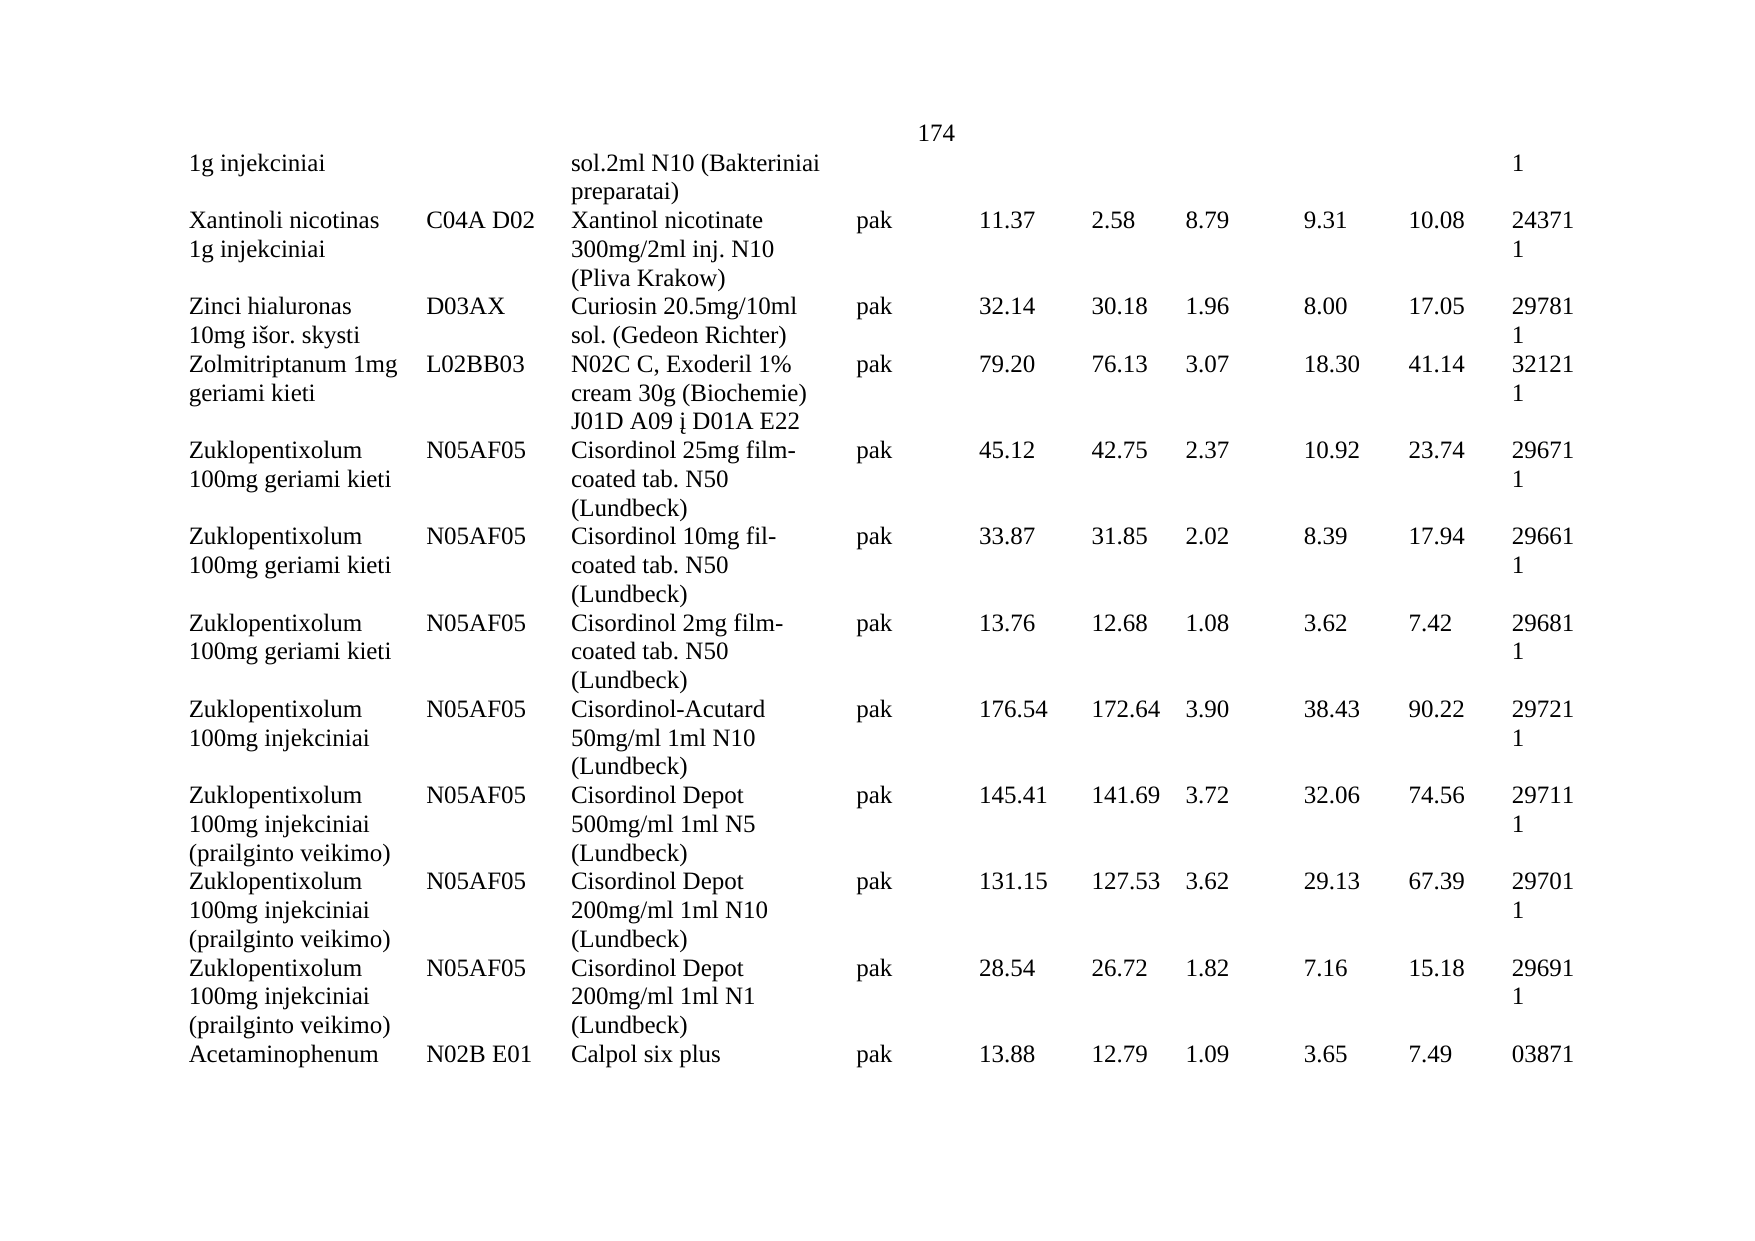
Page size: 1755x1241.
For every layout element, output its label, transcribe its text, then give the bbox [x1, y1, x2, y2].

table_cell 33.87 [968, 521, 1080, 608]
table_cell 296711 [1500, 435, 1595, 521]
table_cell 3.72 [1174, 780, 1292, 866]
table_cell 17.05 [1397, 291, 1500, 349]
table_cell [1293, 148, 1397, 205]
table_cell 296911 [1500, 953, 1595, 1039]
table_cell 42.75 [1080, 435, 1174, 521]
table_cell 67.39 [1397, 866, 1500, 953]
table_cell 3.90 [1174, 694, 1292, 780]
table_cell 127.53 [1080, 866, 1174, 953]
table_cell 26.72 [1080, 953, 1174, 1039]
table_cell Cisordinol 10mg fil-coated tab. N50 (Lundbeck) [560, 521, 845, 608]
table_cell 297811 [1500, 291, 1595, 349]
table_cell 38.43 [1293, 694, 1397, 780]
table_cell C04A D02 [415, 205, 559, 291]
table_cell 29.13 [1293, 866, 1397, 953]
table_cell pak [845, 780, 968, 866]
table_cell 296611 [1500, 521, 1595, 608]
table_cell Xantinoli nicotinas 1g injekciniai [177, 205, 415, 291]
table_cell [968, 148, 1080, 205]
table_cell 41.14 [1397, 349, 1500, 435]
table_cell 176.54 [968, 694, 1080, 780]
table_cell 3.62 [1174, 866, 1292, 953]
table_cell 297011 [1500, 866, 1595, 953]
table_cell L02BB03 [415, 349, 559, 435]
table_cell pak [845, 349, 968, 435]
table_cell N05AF05 [415, 435, 559, 521]
table_cell N02B E01 [415, 1039, 559, 1068]
table_cell 1.09 [1174, 1039, 1292, 1068]
table_cell Acetaminophenum [177, 1039, 415, 1068]
table_cell 7.16 [1293, 953, 1397, 1039]
table_cell 31.85 [1080, 521, 1174, 608]
table_cell 10.92 [1293, 435, 1397, 521]
table_cell pak [845, 435, 968, 521]
table_cell pak [845, 608, 968, 694]
table_cell 1.96 [1174, 291, 1292, 349]
table_cell 03871 [1500, 1039, 1595, 1068]
table_cell Zuklopentixolum 100mg injekciniai (prailginto veikimo) [177, 953, 415, 1039]
table_cell 8.00 [1293, 291, 1397, 349]
table_cell 8.79 [1174, 205, 1292, 291]
table_cell Zuklopentixolum 100mg injekciniai [177, 694, 415, 780]
table_cell 74.56 [1397, 780, 1500, 866]
table_cell 32.14 [968, 291, 1080, 349]
table_cell 23.74 [1397, 435, 1500, 521]
table_cell 1.08 [1174, 608, 1292, 694]
table_cell 172.64 [1080, 694, 1174, 780]
table_cell 12.79 [1080, 1039, 1174, 1068]
table_cell Xantinol nicotinate 300mg/2ml inj. N10 (Pliva Krakow) [560, 205, 845, 291]
table_cell 2.37 [1174, 435, 1292, 521]
table_cell 145.41 [968, 780, 1080, 866]
table_cell 8.39 [1293, 521, 1397, 608]
table_cell 9.31 [1293, 205, 1397, 291]
table_cell Cisordinol 2mg film-coated tab. N50 (Lundbeck) [560, 608, 845, 694]
table_cell 15.18 [1397, 953, 1500, 1039]
table_cell 2.02 [1174, 521, 1292, 608]
table_cell 7.49 [1397, 1039, 1500, 1068]
table_cell 13.88 [968, 1039, 1080, 1068]
table_cell Calpol six plus [560, 1039, 845, 1068]
table_cell Zuklopentixolum 100mg injekciniai (prailginto veikimo) [177, 780, 415, 866]
table_cell 76.13 [1080, 349, 1174, 435]
table_cell 18.30 [1293, 349, 1397, 435]
table_cell 1 [1500, 148, 1595, 205]
table_cell 30.18 [1080, 291, 1174, 349]
table_cell Cisordinol Depot 200mg/ml 1ml N1 (Lundbeck) [560, 953, 845, 1039]
table_cell 90.22 [1397, 694, 1500, 780]
table_cell [1397, 148, 1500, 205]
table_cell N05AF05 [415, 953, 559, 1039]
table_cell 3.65 [1293, 1039, 1397, 1068]
table_cell N05AF05 [415, 521, 559, 608]
table_cell 17.94 [1397, 521, 1500, 608]
table_cell N02C C, Exoderil 1% cream 30g (Biochemie) J01D A09 į D01A E22 [560, 349, 845, 435]
table_cell 10.08 [1397, 205, 1500, 291]
table_cell 3.62 [1293, 608, 1397, 694]
table_cell 12.68 [1080, 608, 1174, 694]
table_cell pak [845, 1039, 968, 1068]
table_cell Zuklopentixolum 100mg geriami kieti [177, 435, 415, 521]
table_cell Zolmitriptanum 1mg geriami kieti [177, 349, 415, 435]
table_cell N05AF05 [415, 608, 559, 694]
table_cell N05AF05 [415, 694, 559, 780]
table_cell Zuklopentixolum 100mg injekciniai (prailginto veikimo) [177, 866, 415, 953]
table_cell [415, 148, 559, 205]
table_cell [845, 148, 968, 205]
table_cell N05AF05 [415, 866, 559, 953]
table_cell 1.82 [1174, 953, 1292, 1039]
table_cell 28.54 [968, 953, 1080, 1039]
table_cell pak [845, 205, 968, 291]
table_cell Curiosin 20.5mg/10ml sol. (Gedeon Richter) [560, 291, 845, 349]
table_cell 7.42 [1397, 608, 1500, 694]
table_cell D03AX [415, 291, 559, 349]
table_cell pak [845, 521, 968, 608]
table_cell 297211 [1500, 694, 1595, 780]
table_cell 32.06 [1293, 780, 1397, 866]
table_cell Cisordinol Depot 200mg/ml 1ml N10 (Lundbeck) [560, 866, 845, 953]
table_cell [1080, 148, 1174, 205]
table_cell pak [845, 694, 968, 780]
table_cell Cisordinol-Acutard 50mg/ml 1ml N10 (Lundbeck) [560, 694, 845, 780]
table_cell 2.58 [1080, 205, 1174, 291]
table_cell sol.2ml N10 (Bakteriniai preparatai) [560, 148, 845, 205]
table_cell [1174, 148, 1292, 205]
table_cell 321211 [1500, 349, 1595, 435]
table_cell 3.07 [1174, 349, 1292, 435]
table_cell 11.37 [968, 205, 1080, 291]
table_cell Zuklopentixolum 100mg geriami kieti [177, 521, 415, 608]
table_cell pak [845, 866, 968, 953]
table_cell Zinci hialuronas 10mg išor. skysti [177, 291, 415, 349]
table_cell pak [845, 291, 968, 349]
table_cell 243711 [1500, 205, 1595, 291]
table_cell 141.69 [1080, 780, 1174, 866]
table_cell 1g injekciniai [177, 148, 415, 205]
table_cell Zuklopentixolum 100mg geriami kieti [177, 608, 415, 694]
table_cell pak [845, 953, 968, 1039]
table_cell Cisordinol Depot 500mg/ml 1ml N5 (Lundbeck) [560, 780, 845, 866]
table_cell N05AF05 [415, 780, 559, 866]
table_cell Cisordinol 25mg film-coated tab. N50 (Lundbeck) [560, 435, 845, 521]
table_cell 13.76 [968, 608, 1080, 694]
table_cell 131.15 [968, 866, 1080, 953]
table_cell 296811 [1500, 608, 1595, 694]
table_cell 297111 [1500, 780, 1595, 866]
table_cell 79.20 [968, 349, 1080, 435]
table_cell 45.12 [968, 435, 1080, 521]
